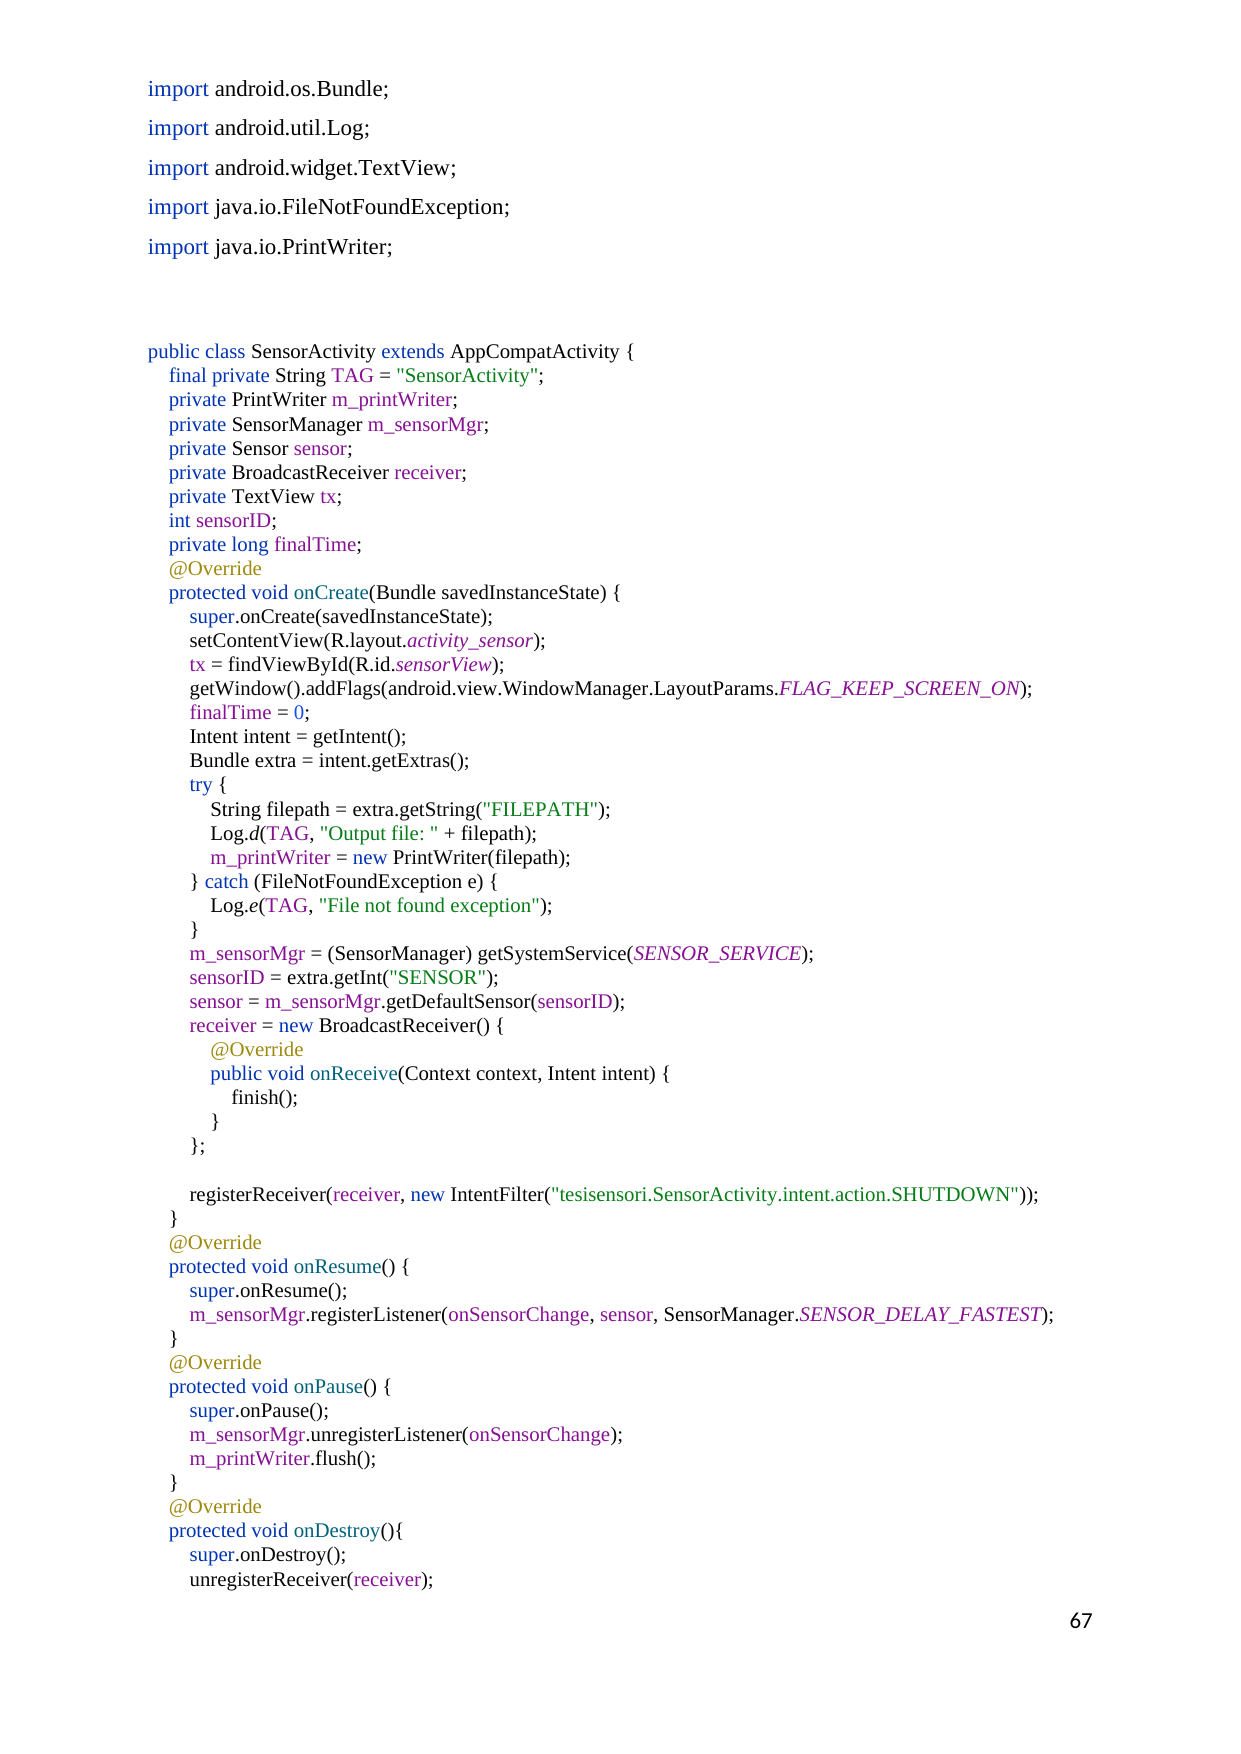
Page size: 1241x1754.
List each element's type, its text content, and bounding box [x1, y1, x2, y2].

text import android.os.Bundle; import android.util.Log; import android.widget.TextView; import java.io.FileNotFoundException; import java.io.PrintWriter; [148, 75, 1092, 301]
text public class SensorActivity extends AppCompatActivity { final private String TAG = "SensorActivity"; private PrintWriter m_printWriter; private SensorManager m_sensorMgr; private Sensor sensor; private BroadcastReceiver receiver; private TextView tx; int sensorID; private long finalTime; @Override protected void onCreate(Bundle savedInstanceState) { super.onCreate(savedInstanceState); setContentView(R.layout.activity_sensor); tx = findViewById(R.id.sensorView); getWindow().addFlags(android.view.WindowManager.LayoutParams.FLAG_KEEP_SCREEN_ON); finalTime = 0; Intent intent = getIntent(); Bundle extra = intent.getExtras(); try { String filepath = extra.getString("FILEPATH"); Log.d(TAG, "Output file: " + filepath); m_printWriter = new PrintWriter(filepath); } catch (FileNotFoundException e) { Log.e(TAG, "File not found exception"); } m_sensorMgr = (SensorManager) getSystemService(SENSOR_SERVICE); sensorID = extra.getInt("SENSOR"); sensor = m_sensorMgr.getDefaultSensor(sensorID); receiver = new BroadcastReceiver() { @Override public void onReceive(Context context, Intent intent) { finish(); } }; registerReceiver(receiver, new IntentFilter("tesisensori.SensorActivity.intent.action.SHUTDOWN")); } @Override protected void onResume() { super.onResume(); m_sensorMgr.registerListener(onSensorChange, sensor, SensorManager.SENSOR_DELAY_FASTEST); } @Override protected void onPause() { super.onPause(); m_sensorMgr.unregisterListener(onSensorChange); m_printWriter.flush(); } @Override protected void onDestroy(){ super.onDestroy(); unregisterReceiver(receiver); [148, 315, 1092, 1591]
